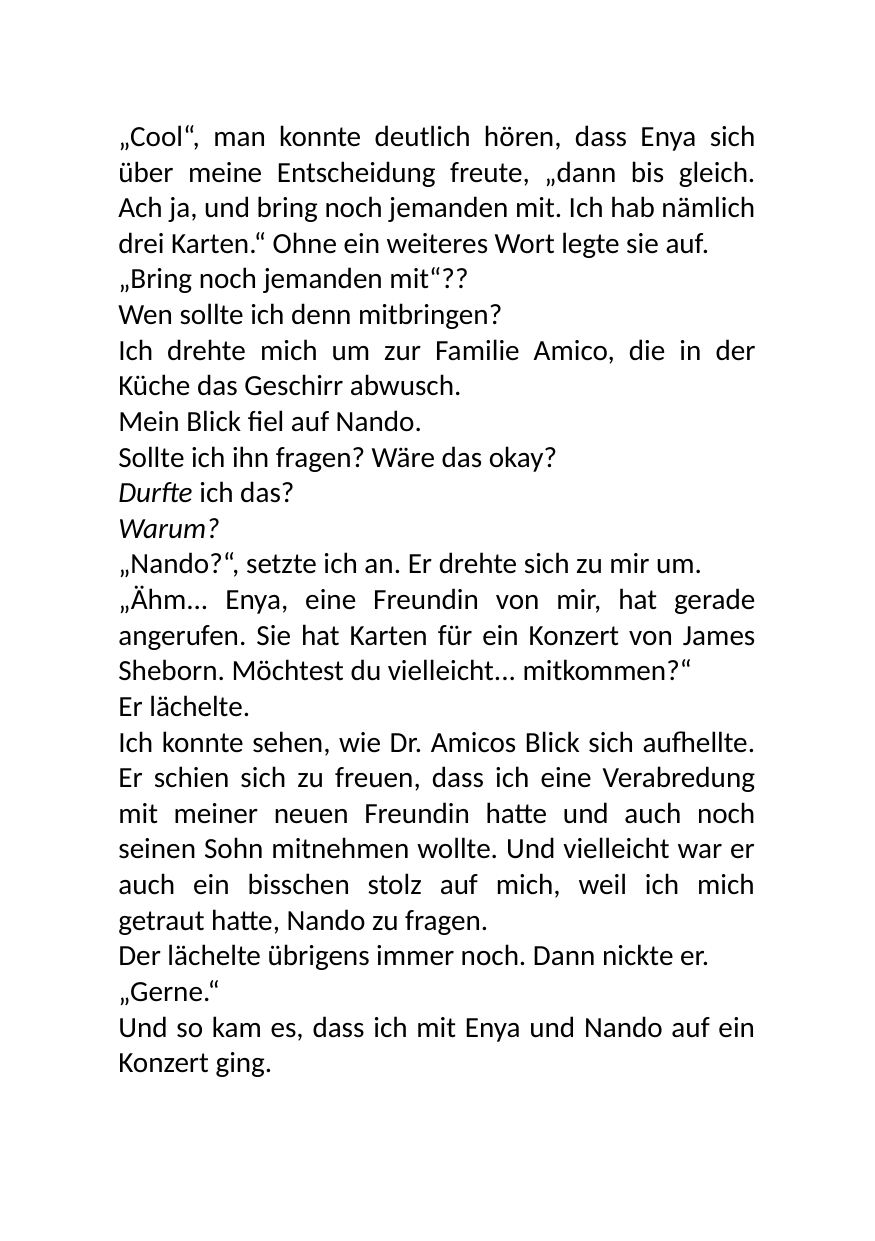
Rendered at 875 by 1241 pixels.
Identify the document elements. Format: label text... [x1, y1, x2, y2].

text Durfte ich das? [118, 474, 756, 510]
text Der lächelte übrigens immer noch. Dann nickte er. [118, 937, 756, 973]
text Ich drehte mich um zur Familie Amico, die in der Küche das Geschirr abwusch. [118, 332, 756, 403]
text Ich konnte sehen, wie Dr. Amicos Blick sich aufhellte. Er schien sich zu freuen, dass ich eine Verabredung mit meiner neuen Freundin hatte und auch noch seinen Sohn mitnehmen wollte. Und vielleicht war er auch ein bisschen stolz auf mich, weil ich mich getraut hatte, Nando zu fragen. [118, 724, 756, 937]
text Wen sollte ich denn mitbringen? [118, 296, 756, 332]
text Sollte ich ihn fragen? Wäre das okay? [118, 439, 756, 474]
text „Ähm... Enya, eine Freundin von mir, hat gerade angerufen. Sie hat Karten für ein Konzert von James Sheborn. Möchtest du vielleicht... mitkommen?“ [118, 581, 756, 688]
text „Gerne.“ [118, 973, 756, 1009]
text Mein Blick fiel auf Nando. [118, 403, 756, 439]
text Er lächelte. [118, 688, 756, 724]
text „Bring noch jemanden mit“?? [118, 261, 756, 296]
text Und so kam es, dass ich mit Enya und Nando auf ein Konzert ging. [118, 1009, 756, 1080]
text „Cool“, man konnte deutlich hören, dass Enya sich über meine Entscheidung freute, „dann bis gleich. Ach ja, und bring noch jemanden mit. Ich hab nämlich drei Karten.“ Ohne ein weiteres Wort legte sie auf. [118, 118, 756, 261]
text „Nando?“, setzte ich an. Er drehte sich zu mir um. [118, 546, 756, 581]
text Warum? [118, 510, 756, 546]
